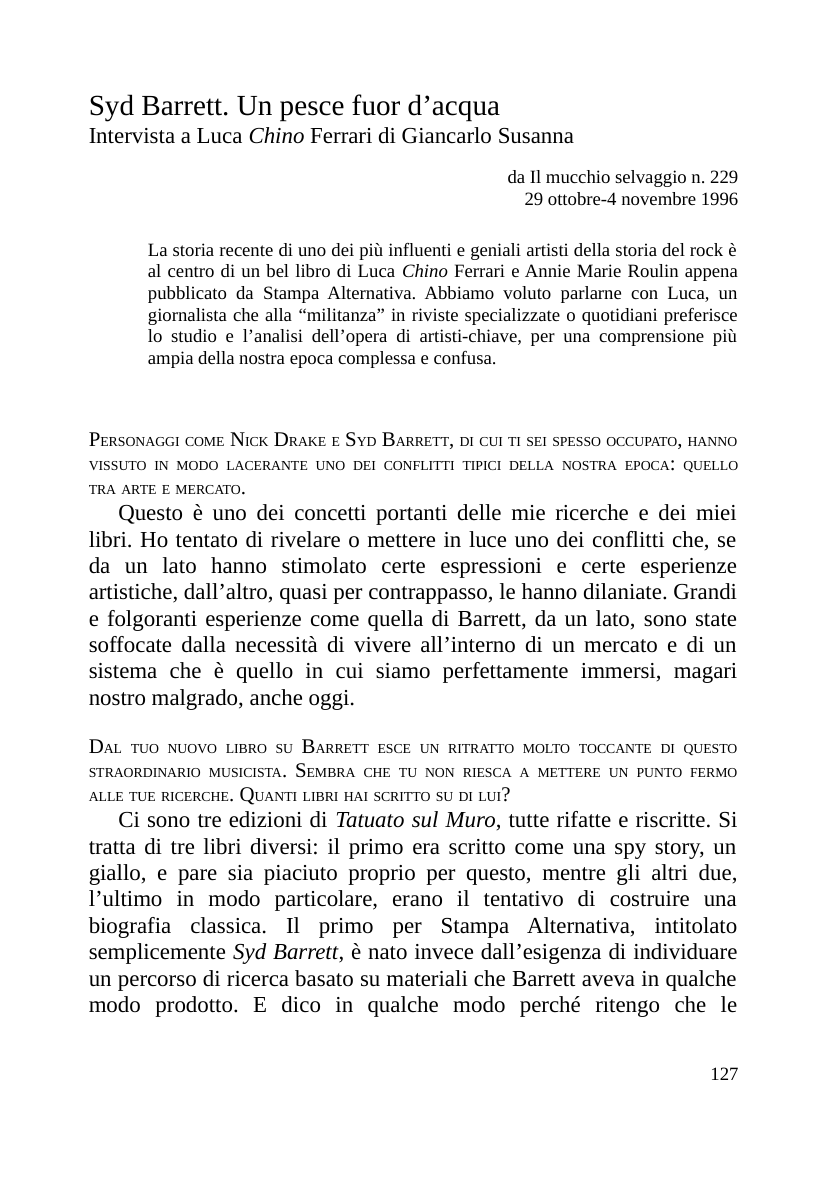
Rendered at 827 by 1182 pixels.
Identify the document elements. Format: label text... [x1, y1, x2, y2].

text Questo è uno dei concetti portanti delle mie ricerche e dei miei libri. Ho tentato di rivelare o mettere in luce uno dei conflitti che, se da un lato hanno stimolato certe espressioni e certe esperienze artistiche, dall’altro, quasi per contrappasso, le hanno dilaniate. Grandi e folgoranti esperienze come quella di Barrett, da un lato, sono state soffocate dalla necessità di vivere all’interno di un mercato e di un sistema che è quello in cui siamo perfettamente immersi, magari nostro malgrado, anche oggi. [88, 499, 738, 710]
text Syd Barrett. Un pesce fuor d’acqua [88, 88, 738, 122]
text Intervista a Luca Chino Ferrari di Giancarlo Susanna [88, 122, 738, 148]
text La storia recente di uno dei più influenti e geniali artisti della storia del rock è al centro di un bel libro di Luca Chino Ferrari e Annie Marie Roulin appena pubblicato da Stampa Alternativa. Abbiamo voluto parlarne con Luca, un giornalista che alla “militanza” in riviste specializzate o quotidiani preferisce lo studio e l’analisi dell’opera di artisti-chiave, per una comprensione più ampia della nostra epoca complessa e confusa. [148, 239, 738, 368]
text Dal tuo nuovo libro su Barrett esce un ritratto molto toccante di questo straordinario musicista. Sembra che tu non riesca a mettere un punto fermo alle tue ricerche. Quanti libri hai scritto su di lui? [88, 710, 738, 806]
text da Il mucchio selvaggio n. 229 29 ottobre-4 novembre 1996 [88, 166, 738, 209]
text Personaggi come Nick Drake e Syd Barrett, di cui ti sei spesso occupato, hanno vissuto in modo lacerante uno dei conflitti tipici della nostra epoca: quello tra arte e mercato. [88, 427, 738, 499]
text Ci sono tre edizioni di Tatuato sul Muro, tutte rifatte e riscritte. Si tratta di tre libri diversi: il primo era scritto come una spy story, un giallo, e pare sia piaciuto proprio per questo, mentre gli altri due, l’ultimo in modo particolare, erano il tentativo di costruire una biografia classica. Il primo per Stampa Alternativa, intitolato semplicemente Syd Barrett, è nato invece dall’esigenza di individuare un percorso di ricerca basato su materiali che Barrett aveva in qualche modo prodotto. E dico in qualche modo perché ritengo che le [88, 806, 738, 1017]
